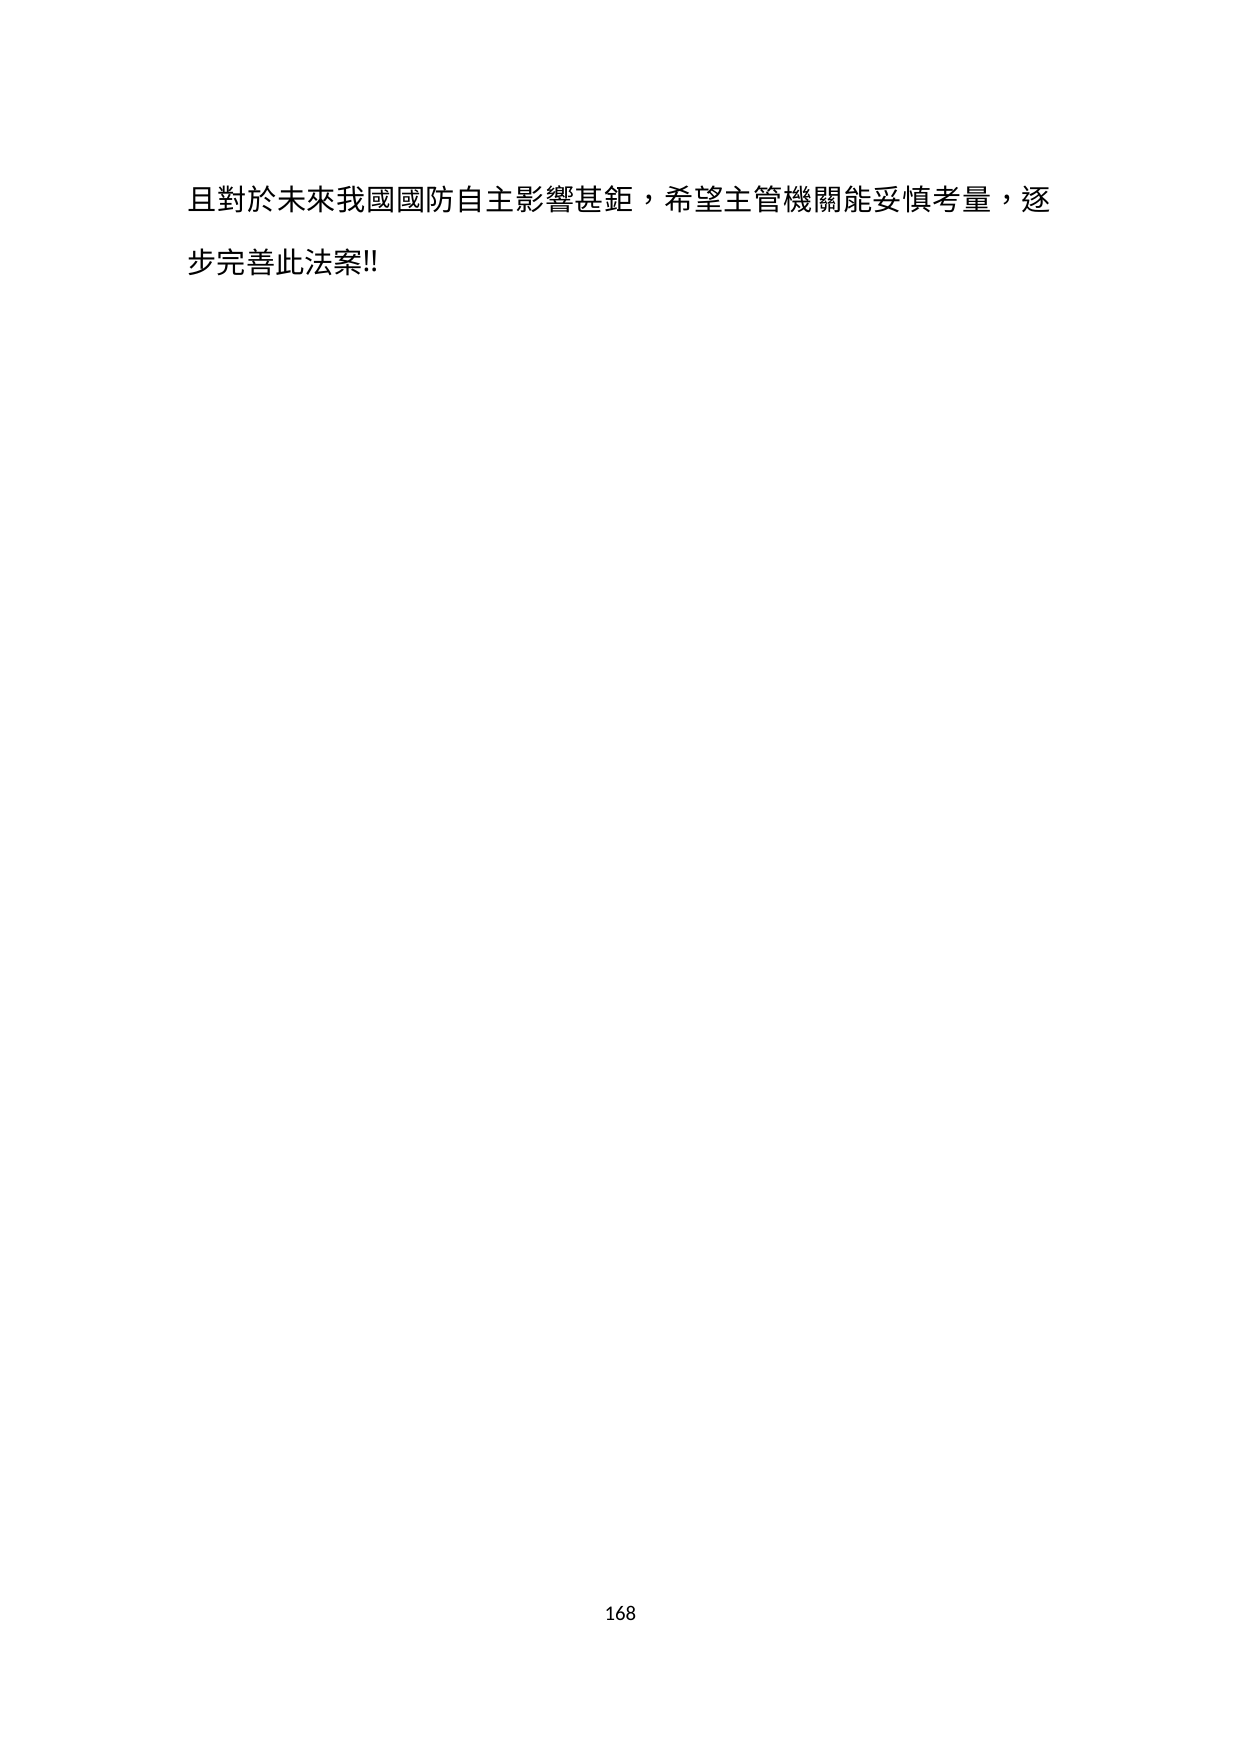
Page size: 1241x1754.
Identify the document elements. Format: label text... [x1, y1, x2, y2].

text 且對於未來我國國防自主影響甚鉅，希望主管機關能妥慎考量，逐步完善此法案!! [187, 156, 1053, 281]
